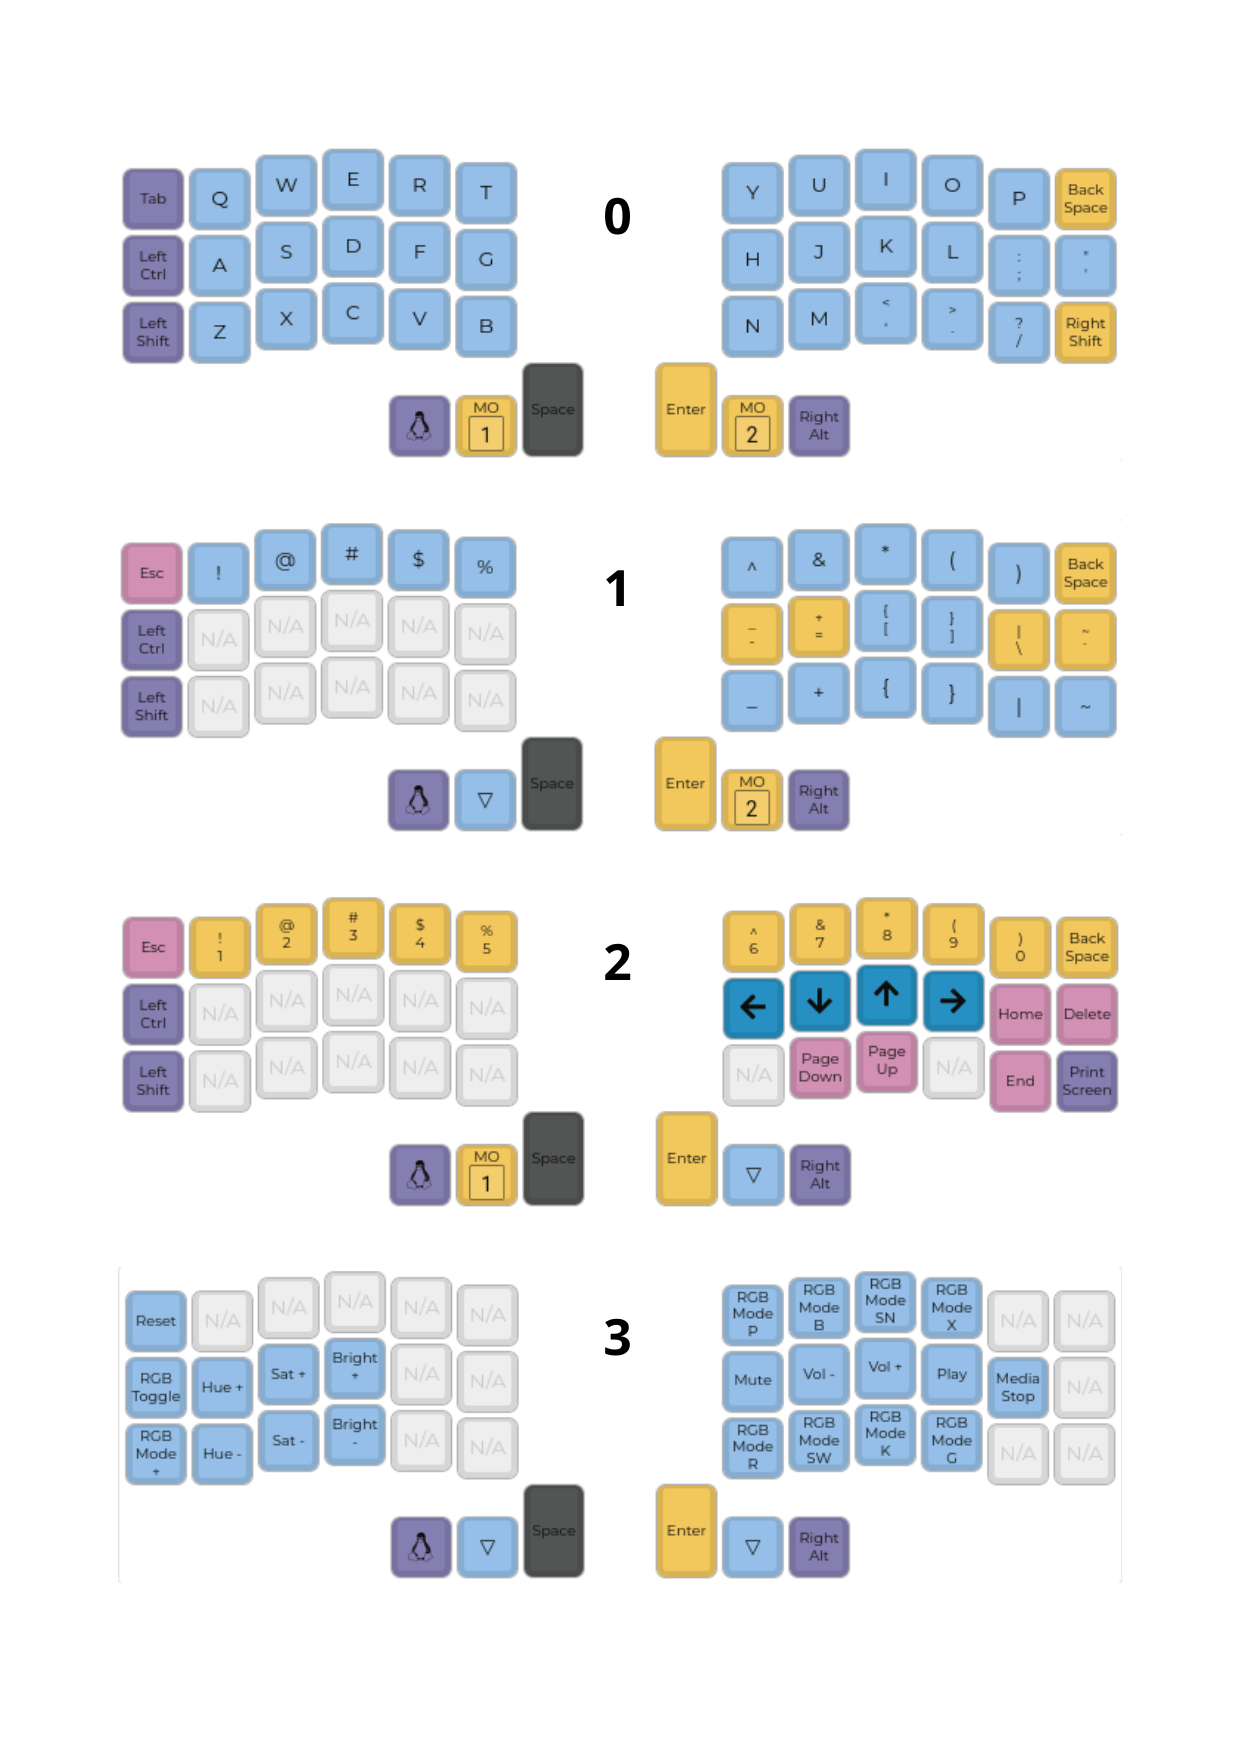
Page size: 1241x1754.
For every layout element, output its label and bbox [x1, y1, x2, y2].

picture [118, 893, 1123, 1211]
picture [118, 519, 1123, 836]
picture [118, 1267, 1123, 1583]
picture [118, 146, 1123, 462]
